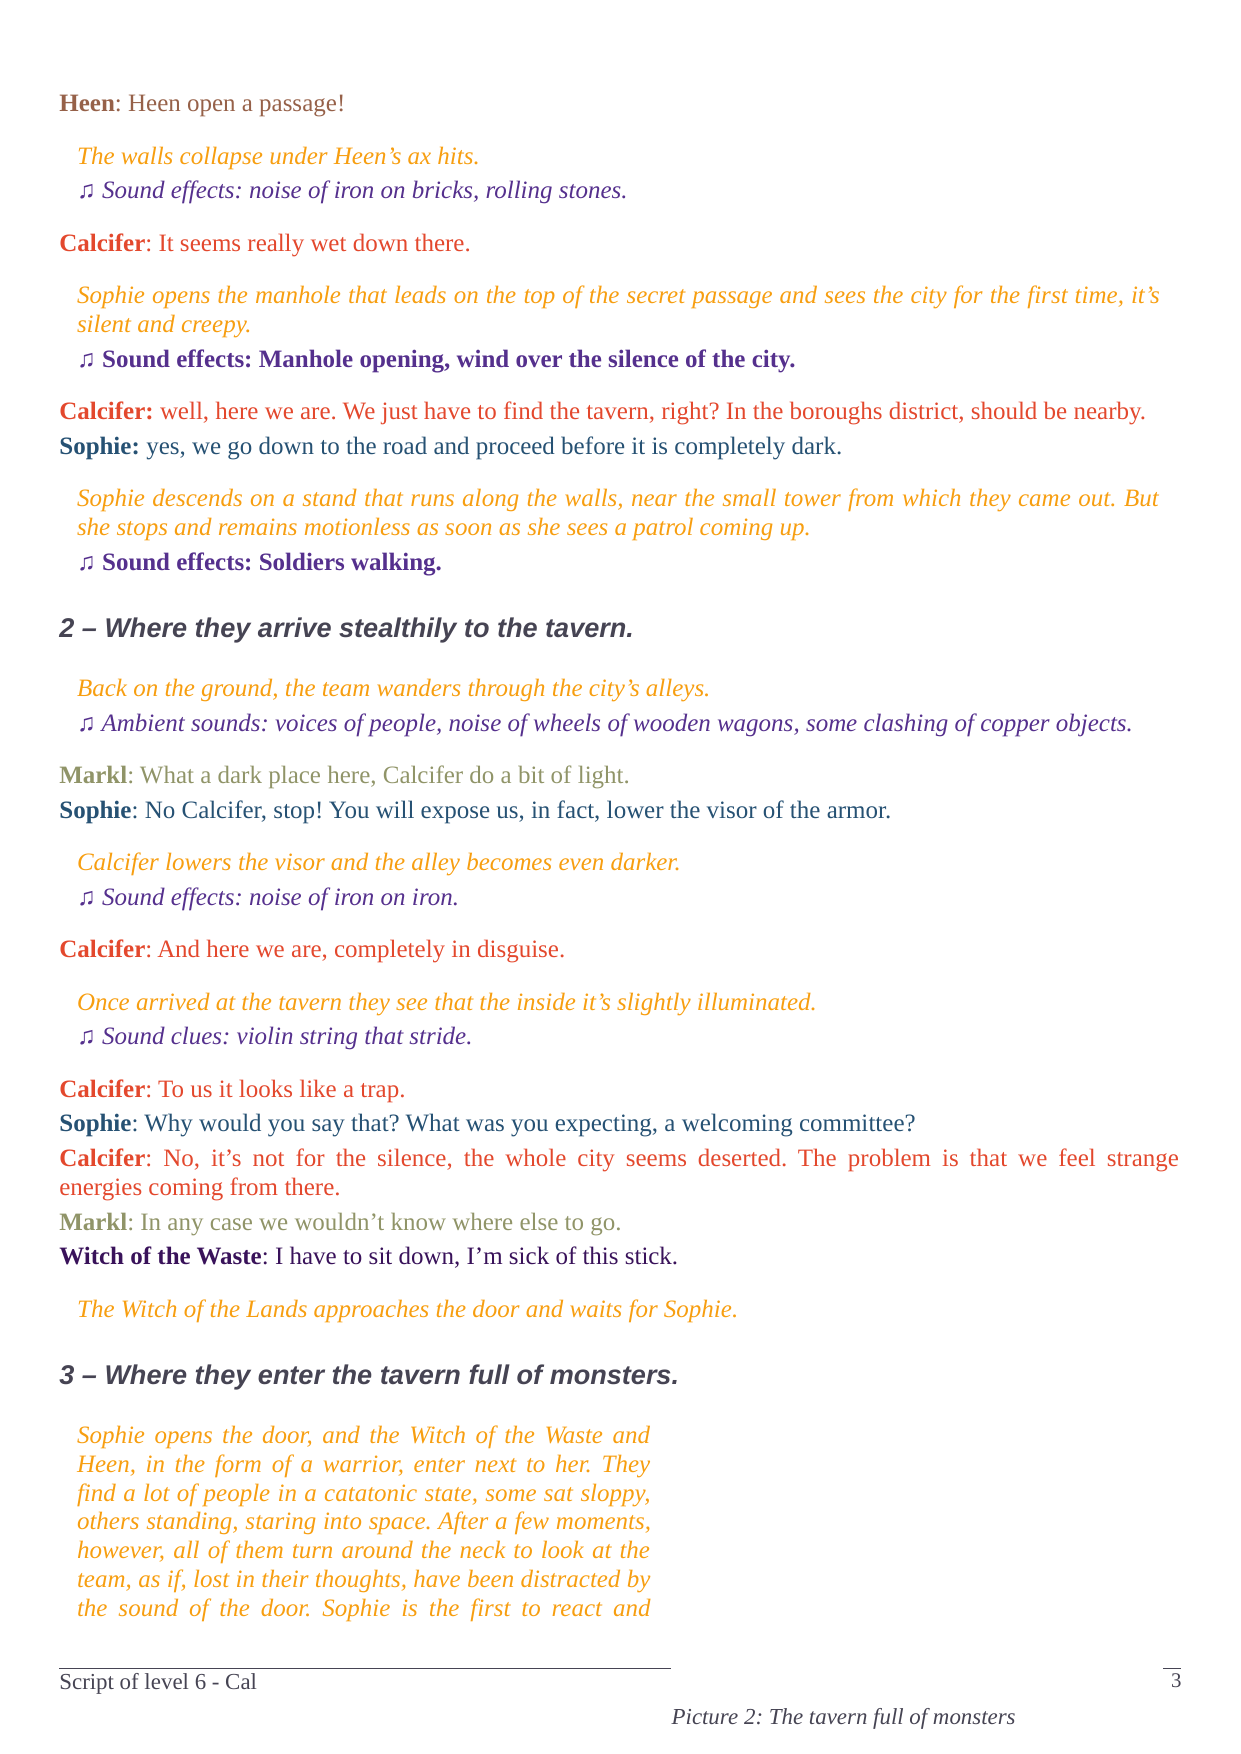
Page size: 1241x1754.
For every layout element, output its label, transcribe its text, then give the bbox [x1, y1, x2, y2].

text Sophie opens the manhole that leads on the top of the secret passage and sees the city for the first time, it’s silent and creepy. [59, 263, 1181, 326]
text The Witch of the Lands approaches the door and waits for Sophie. [59, 1276, 1181, 1340]
text ♫ Sound effects: Soldiers walking. [59, 529, 1181, 593]
text Back on the ground, the team wanders through the city’s alleys. [59, 655, 1181, 690]
text Calcifer: And here we are, completely in disguise. [59, 934, 1181, 963]
text Calcifer: well, here we are. We just have to find the tavern, right? In the boroughs district, should be nearby. [59, 396, 1181, 425]
text Calcifer: It seems really wet down there. [59, 228, 1181, 257]
text ♫ Sound effects: Manhole opening, wind over the silence of the city. [59, 326, 1181, 390]
text Picture 2: The tavern full of monsters [671, 1433, 1163, 1730]
text Heen: Heen open a passage! [59, 88, 1181, 117]
text Markl: In any case we wouldn’t know where else to go. [59, 1207, 1181, 1235]
text Witch of the Waste: I have to sit down, I’m sick of this stick. [59, 1241, 1181, 1270]
text Calcifer: To us it looks like a trap. [59, 1074, 1181, 1103]
text ♫ Sound effects: noise of iron on iron. [59, 864, 1181, 928]
text Markl: What a dark place here, Calcifer do a bit of light. [59, 760, 1181, 789]
text Calcifer lowers the visor and the alley becomes even darker. [59, 829, 1181, 864]
subtitle 3 – Where they enter the tavern full of monsters. [59, 1359, 1181, 1390]
text ♫ Sound effects: noise of iron on bricks, rolling stones. [59, 158, 1181, 222]
text Sophie: yes, we go down to the road and proceed before it is completely dark. [59, 431, 1181, 460]
text Sophie: No Calcifer, stop! You will expose us, in fact, lower the visor of the armor. [59, 795, 1181, 824]
text The walls collapse under Heen’s ax hits. [59, 123, 1181, 158]
subtitle 2 – Where they arrive stealthily to the tavern. [59, 612, 1181, 643]
text Sophie descends on a stand that runs along the walls, near the small tower from which they came out. But she stops and remains motionless as soon as she sees a patrol coming up. [59, 466, 1181, 529]
text ♫ Sound clues: violin string that stride. [59, 1004, 1181, 1068]
text ♫ Ambient sounds: voices of people, noise of wheels of wooden wagons, some clashing of copper objects. [59, 690, 1181, 754]
text Calcifer: No, it’s not for the silence, the whole city seems deserted. The problem is that we feel strange energies coming from there. [59, 1143, 1181, 1201]
text Sophie: Why would you say that? What was you expecting, a welcoming committee? [59, 1108, 1181, 1137]
text Once arrived at the tavern they see that the inside it’s slightly illuminated. [59, 969, 1181, 1004]
text Sophie opens the door, and the Witch of the Waste and Heen, in the form of a warrior, enter next to her. They find a lot of people in a catatonic state, some sat sloppy, others standing, staring into space. After a few moments, however, all of them turn around the neck to look at the team, as if, lost in their thoughts, have been distracted by the sound of the door. Sophie is the first to react and [59, 1402, 1181, 1639]
